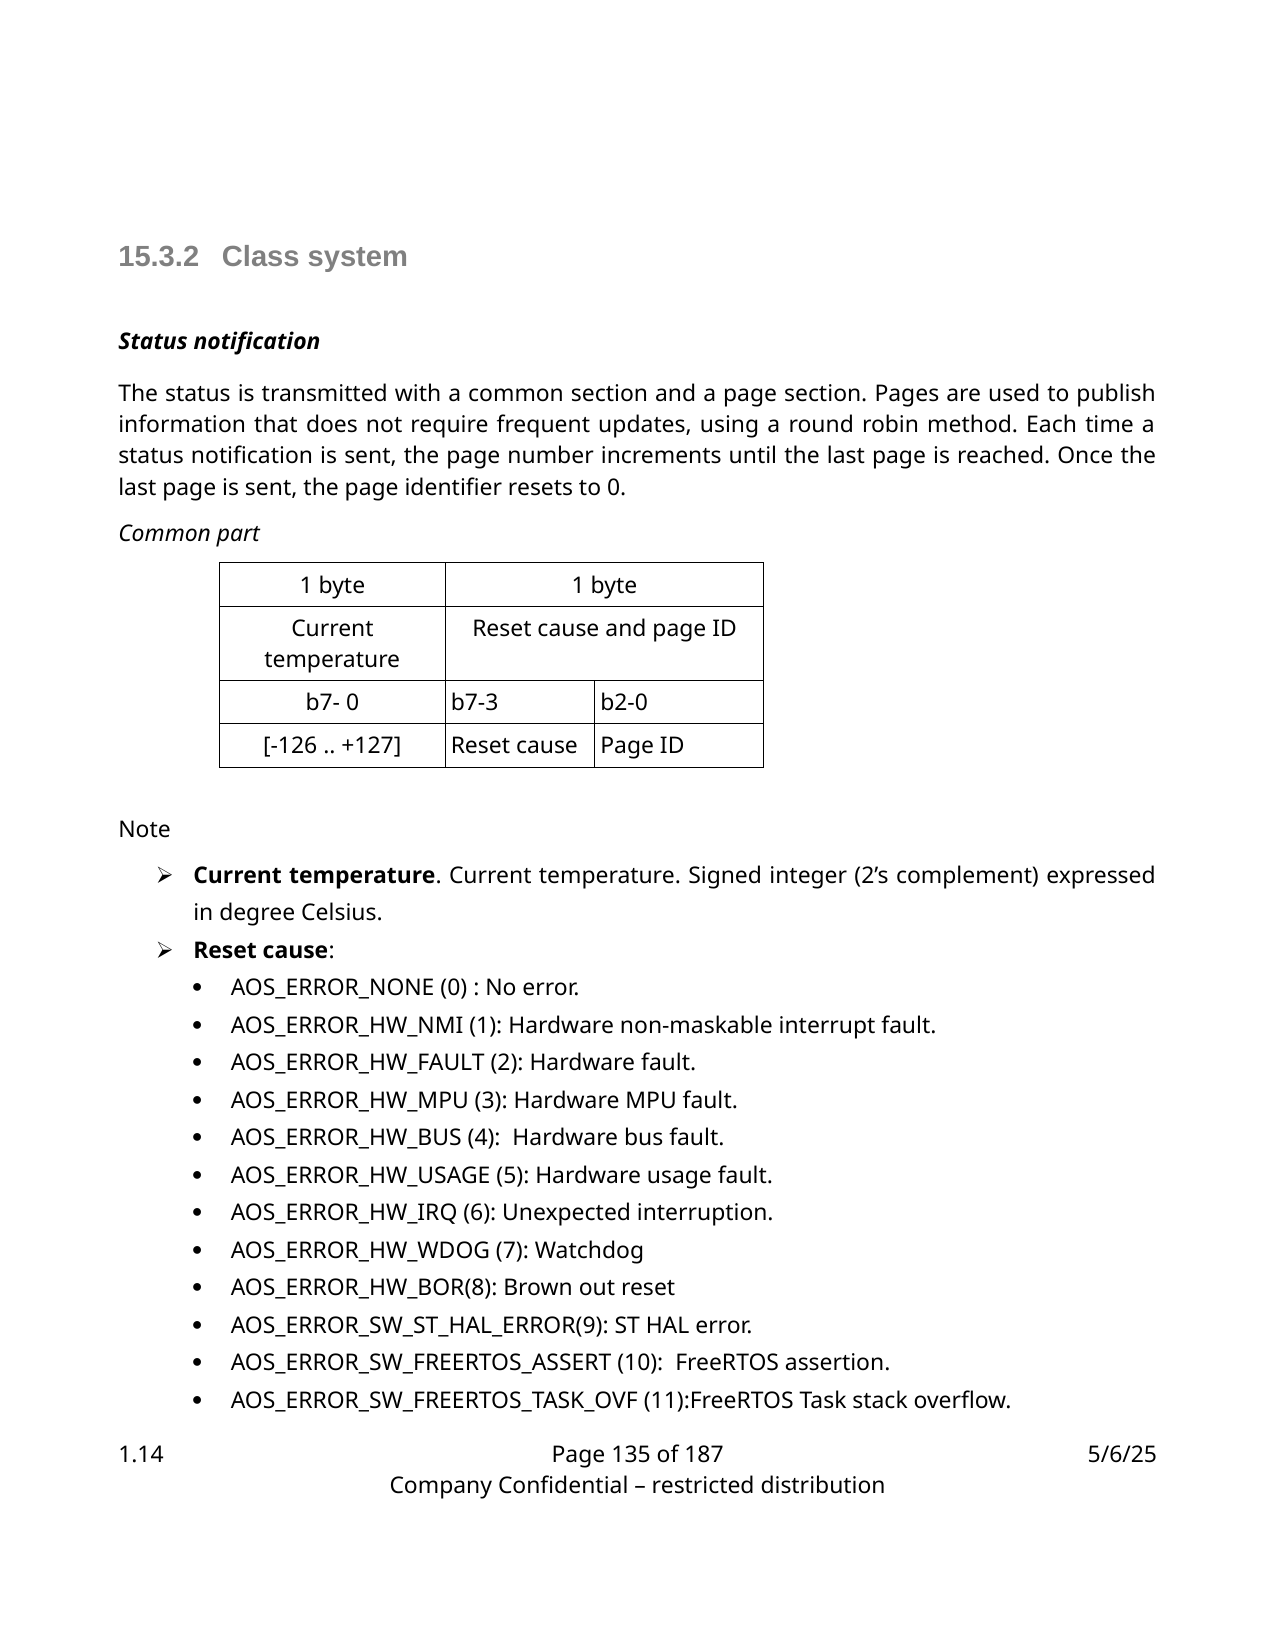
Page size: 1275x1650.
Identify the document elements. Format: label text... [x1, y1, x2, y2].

table_cell b2-0 [595, 681, 763, 723]
table_cell Reset cause and page ID [446, 607, 763, 680]
text The status is transmitted with a common section and a page section. Pages are used to publish information that does not require frequent updates, using a round robin method. Each time a status notification is sent, the page number increments until the last page is reached. Once the last page is sent, the page identifier resets to 0. [118, 377, 1157, 502]
text Note [118, 813, 1157, 844]
table_cell Reset cause [446, 724, 594, 766]
list AOS_ERROR_HW_BOR(8): Brown out reset [193, 1271, 1157, 1302]
table_header 1 byte [446, 563, 763, 606]
list AOS_ERROR_SW_FREERTOS_ASSERT (10): FreeRTOS assertion. [193, 1346, 1157, 1377]
list AOS_ERROR_HW_NMI (1): Hardware non-maskable interrupt fault. [193, 1009, 1157, 1040]
table_cell Page ID [595, 724, 763, 766]
subtitle Class system [118, 239, 1157, 273]
list AOS_ERROR_HW_FAULT (2): Hardware fault. [193, 1046, 1157, 1077]
list Reset cause: [156, 934, 1157, 965]
list AOS_ERROR_HW_IRQ (6): Unexpected interruption. [193, 1196, 1157, 1227]
list AOS_ERROR_SW_ST_HAL_ERROR(9): ST HAL error. [193, 1309, 1157, 1340]
list AOS_ERROR_HW_USAGE (5): Hardware usage fault. [193, 1159, 1157, 1190]
list AOS_ERROR_SW_FREERTOS_TASK_OVF (11):FreeRTOS Task stack overflow. [193, 1384, 1157, 1415]
text Common part [118, 516, 1157, 548]
table_header 1 byte [220, 563, 445, 606]
list AOS_ERROR_HW_BUS (4): Hardware bus fault. [193, 1121, 1157, 1152]
list AOS_ERROR_HW_MPU (3): Hardware MPU fault. [193, 1084, 1157, 1115]
table_cell b7-3 [446, 681, 594, 723]
table_cell b7- 0 [220, 681, 445, 723]
table_cell Current temperature [220, 607, 445, 680]
list Current temperature. Current temperature. Signed integer (2’s complement) expressed in degree Celsius. [156, 859, 1157, 927]
table_cell [-126 .. +127] [220, 724, 445, 766]
list AOS_ERROR_NONE (0) : No error. [193, 971, 1157, 1002]
text Status notification [118, 325, 1157, 356]
list AOS_ERROR_HW_WDOG (7): Watchdog [193, 1234, 1157, 1265]
